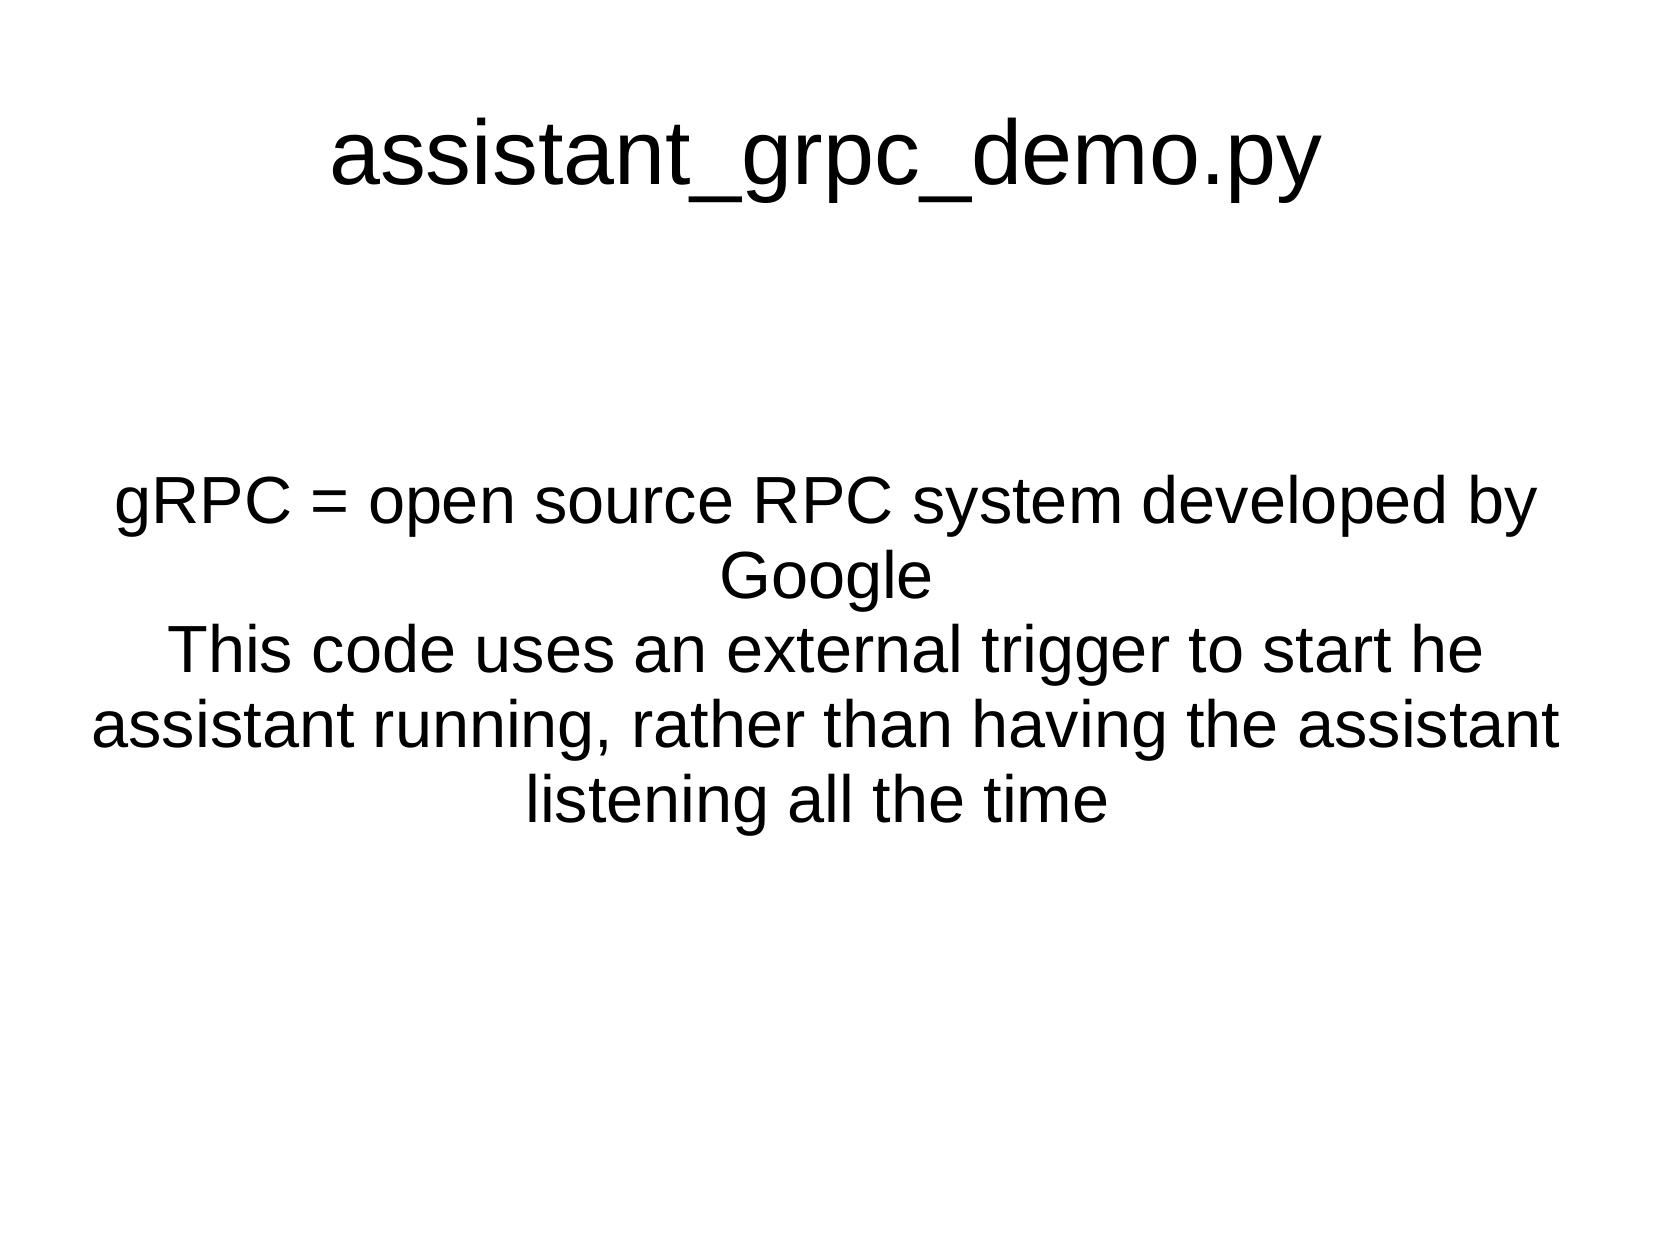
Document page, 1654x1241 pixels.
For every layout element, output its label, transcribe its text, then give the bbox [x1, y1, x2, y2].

subtitle gRPC = open source RPC system developed by Google This code uses an external trigger to start he assistant running, rather than having the assistant listening all the time [82, 290, 1571, 1010]
title assistant_grpc_demo.py [82, 49, 1571, 257]
